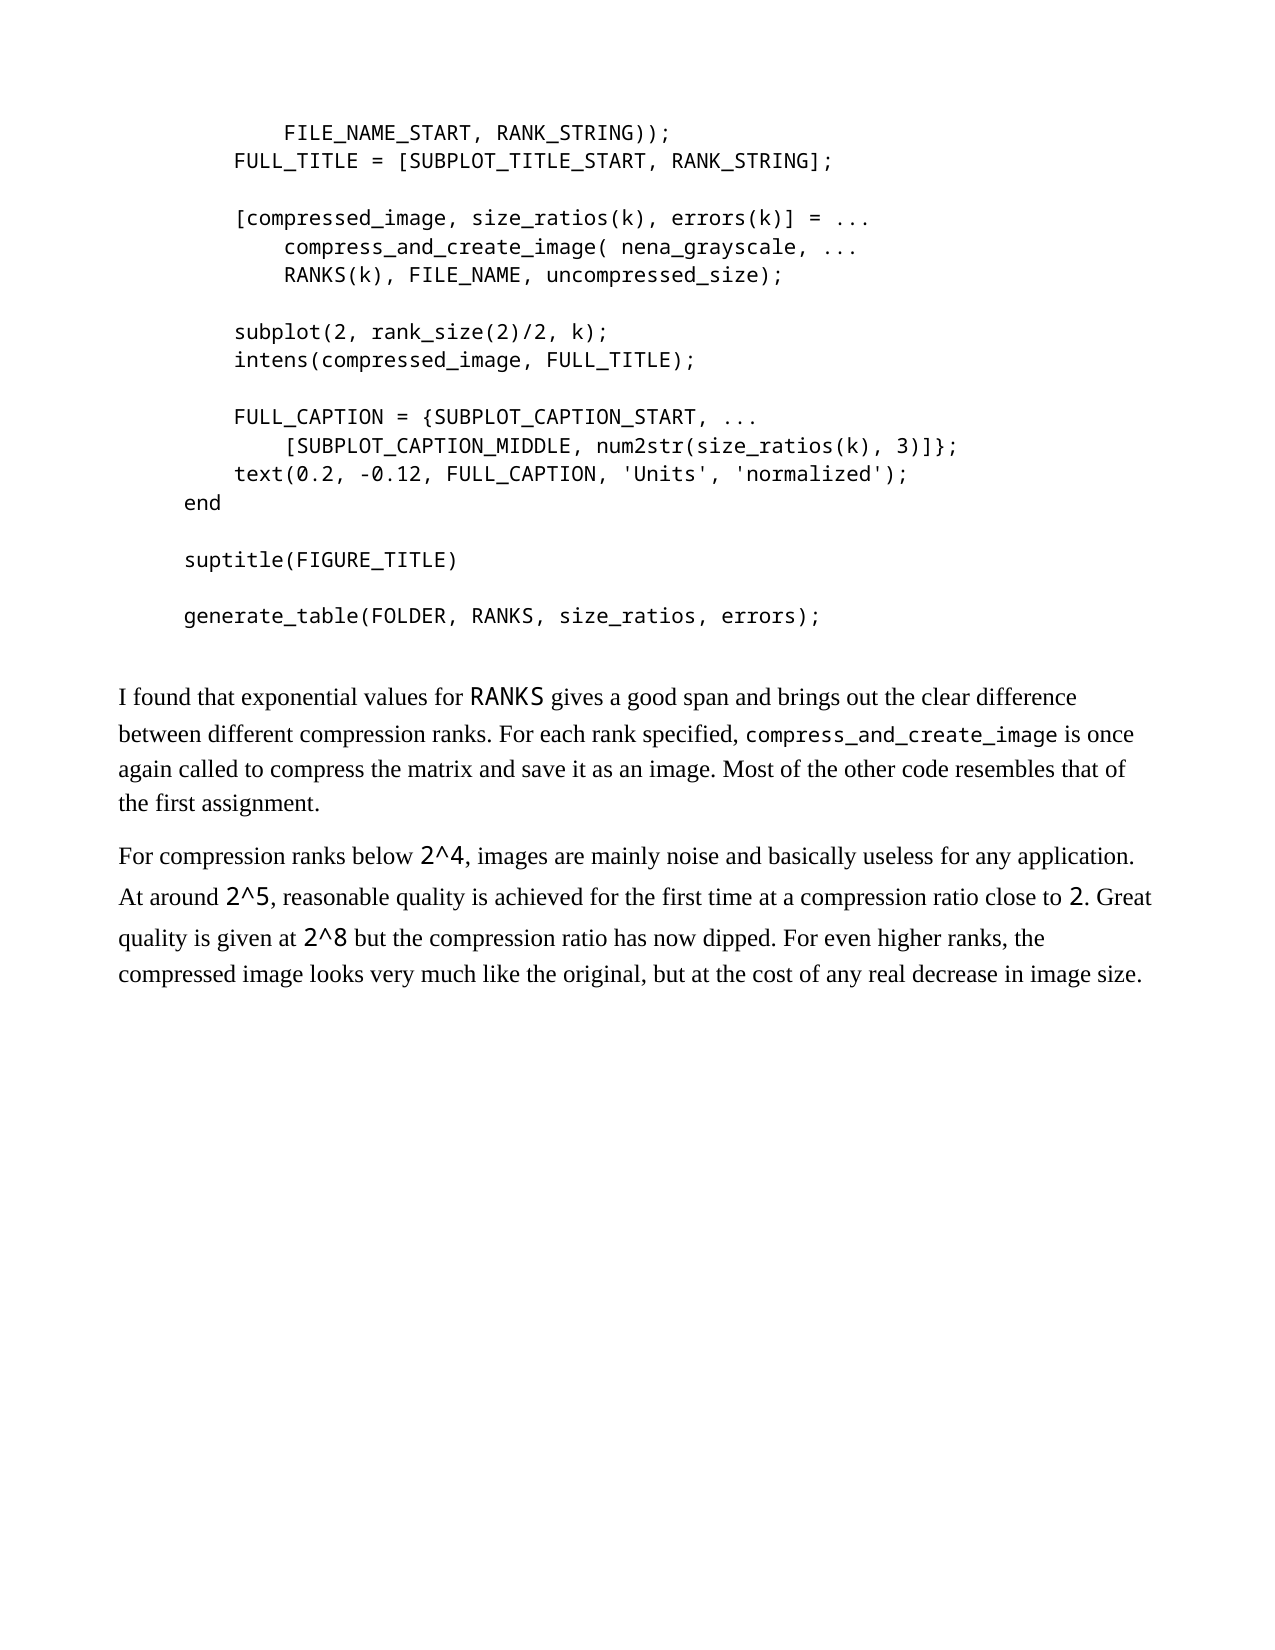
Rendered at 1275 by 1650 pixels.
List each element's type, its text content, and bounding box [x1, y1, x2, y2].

text subplot(2, rank_size(2)/2, k); [184, 317, 1157, 346]
text end [184, 488, 1157, 516]
text [compressed_image, size_ratios(k), errors(k)] = ... [184, 203, 1157, 232]
text intens(compressed_image, FULL_TITLE); [184, 346, 1157, 374]
text compress_and_create_image( nena_grayscale, ... [184, 232, 1157, 260]
text suptitle(FIGURE_TITLE) [184, 545, 1157, 573]
text RANKS(k), FILE_NAME, uncompressed_size); [184, 260, 1157, 289]
text I found that exponential values for RANKS gives a good span and brings out the clear difference between different compression ranks. For each rank specified, compress_and_create_image is once again called to compress the matrix and save it as an image. Most of the other code resembles that of the first assignment. [118, 679, 1157, 817]
text FULL_TITLE = [SUBPLOT_TITLE_START, RANK_STRING]; [184, 147, 1157, 175]
text FILE_NAME_START, RANK_STRING)); [184, 118, 1157, 147]
text For compression ranks below 2^4, images are mainly noise and basically useless for any application. At around 2^5, reasonable quality is achieved for the first time at a compression ratio close to 2. Great quality is given at 2^8 but the compression ratio has now dipped. For even higher ranks, the compressed image looks very much like the original, but at the cost of any real decrease in image size. [118, 838, 1157, 988]
text [SUBPLOT_CAPTION_MIDDLE, num2str(size_ratios(k), 3)]}; [184, 431, 1157, 459]
text text(0.2, -0.12, FULL_CAPTION, 'Units', 'normalized'); [184, 459, 1157, 488]
text FULL_CAPTION = {SUBPLOT_CAPTION_START, ... [184, 402, 1157, 431]
text generate_table(FOLDER, RANKS, size_ratios, errors); [184, 602, 1157, 630]
